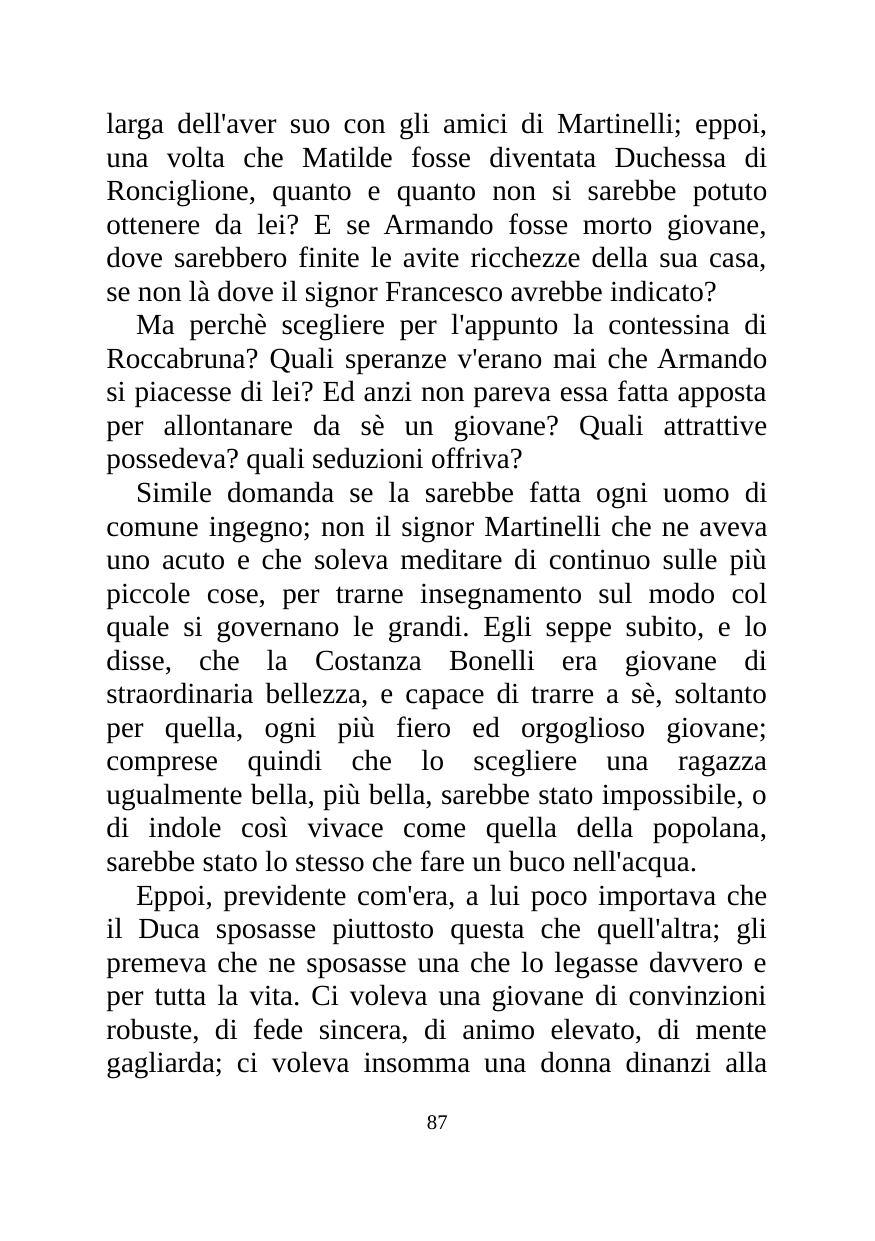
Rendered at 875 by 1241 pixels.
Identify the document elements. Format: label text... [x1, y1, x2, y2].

text Eppoi, previdente com'era, a lui poco importava che il Duca sposasse piuttosto questa che quell'altra; gli premeva che ne sposasse una che lo legasse davvero e per tutta la vita. Ci voleva una giovane di convinzioni robuste, di fede sincera, di animo elevato, di mente gagliarda; ci voleva insomma una donna dinanzi alla [106, 878, 768, 1079]
text larga dell'aver suo con gli amici di Martinelli; eppoi, una volta che Matilde fosse diventata Duchessa di Ronciglione, quanto e quanto non si sarebbe potuto ottenere da lei? E se Armando fosse morto giovane, dove sarebbero finite le avite ricchezze della sua casa, se non là dove il signor Francesco avrebbe indicato? [106, 106, 768, 307]
text Simile domanda se la sarebbe fatta ogni uomo di comune ingegno; non il signor Martinelli che ne aveva uno acuto e che soleva meditare di continuo sulle più piccole cose, per trarne insegnamento sul modo col quale si governano le grandi. Egli seppe subito, e lo disse, che la Costanza Bonelli era giovane di straordinaria bellezza, e capace di trarre a sè, soltanto per quella, ogni più fiero ed orgoglioso giovane; comprese quindi che lo scegliere una ragazza ugualmente bella, più bella, sarebbe stato impossibile, o di indole così vivace come quella della popolana, sarebbe stato lo stesso che fare un buco nell'acqua. [106, 475, 768, 878]
text Ma perchè scegliere per l'appunto la contessina di Roccabruna? Quali speranze v'erano mai che Armando si piacesse di lei? Ed anzi non pareva essa fatta apposta per allontanare da sè un giovane? Quali attrattive possedeva? quali seduzioni offriva? [106, 307, 768, 475]
